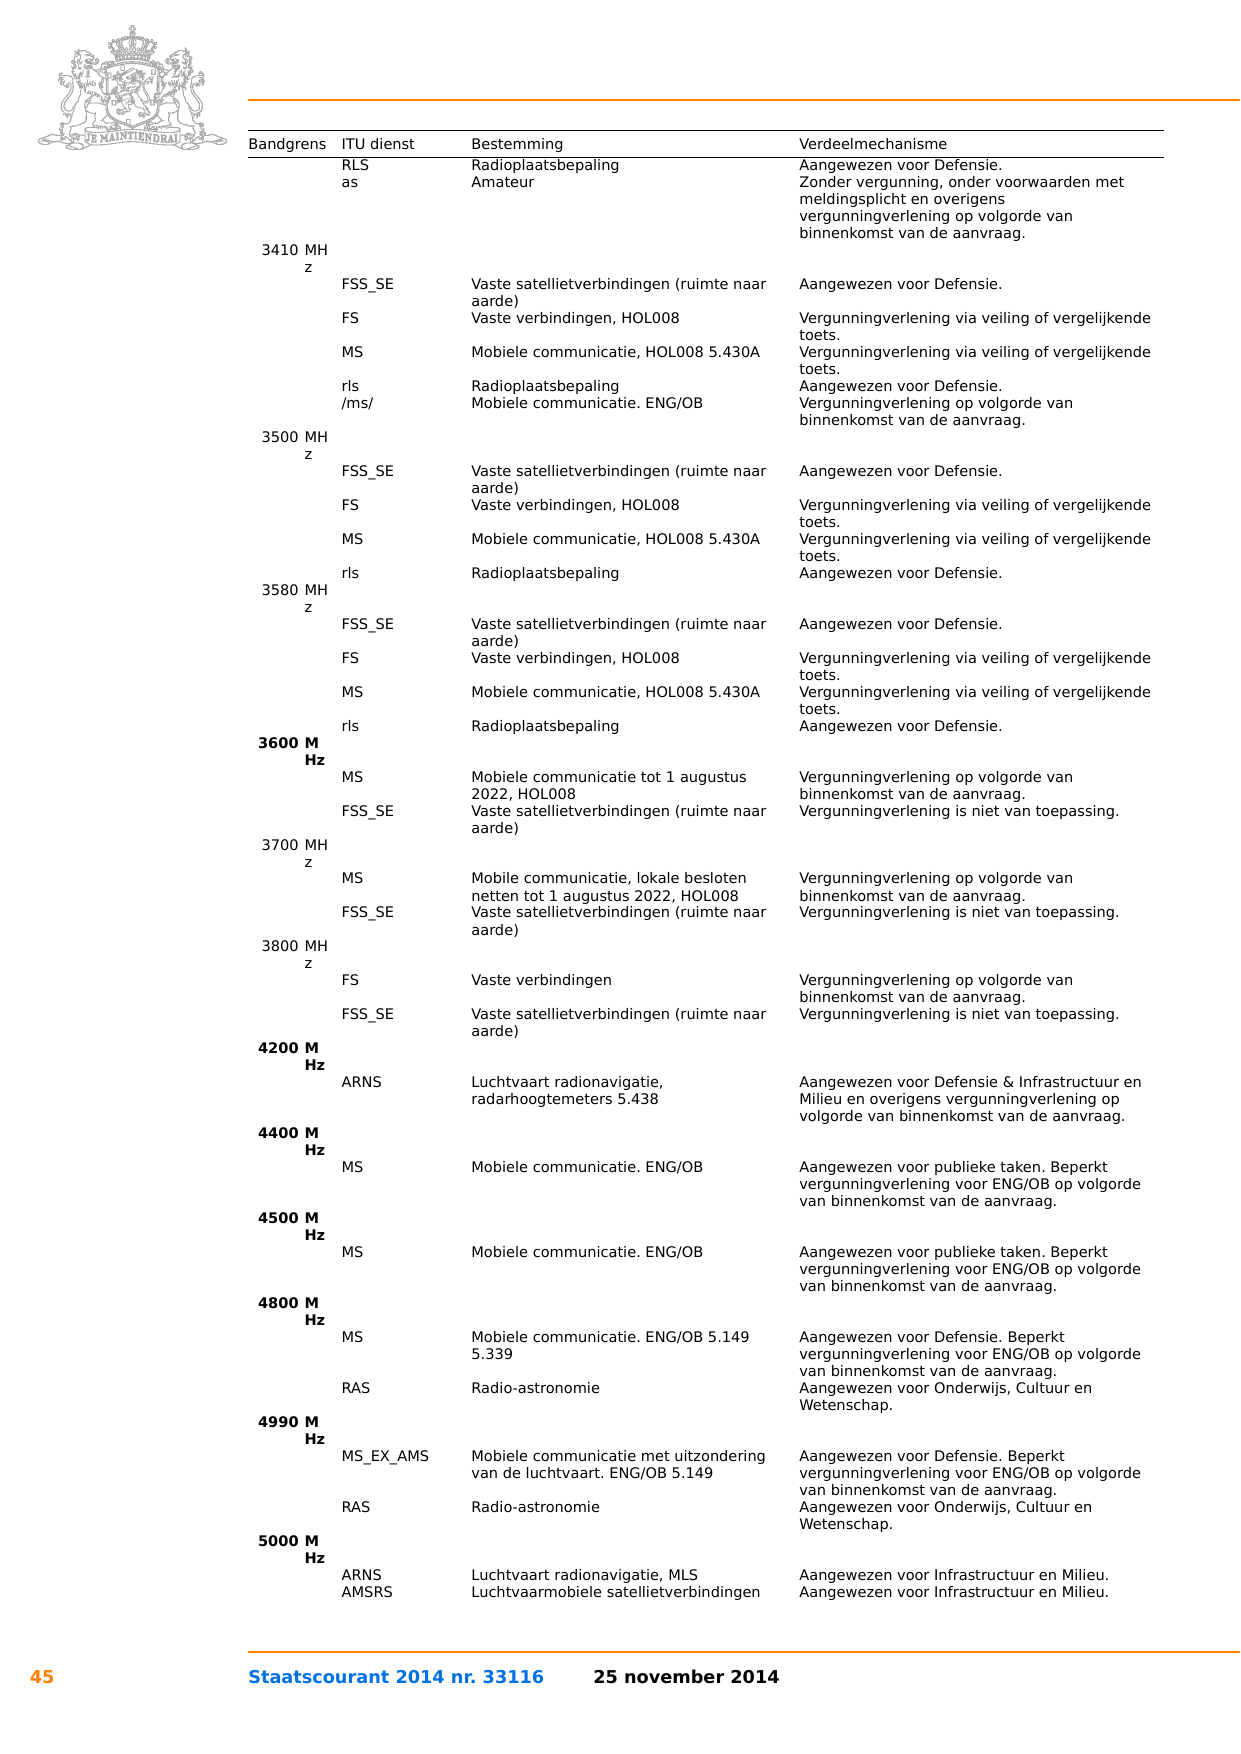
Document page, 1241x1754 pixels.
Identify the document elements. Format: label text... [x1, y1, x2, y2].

table_cell [298, 531, 336, 565]
table_cell [336, 582, 465, 616]
table_cell RLS [336, 158, 465, 174]
table_cell MHz [298, 429, 336, 463]
table_cell 4400 [248, 1125, 298, 1159]
table_cell Radio-astronomie [465, 1499, 793, 1533]
table_cell [248, 1584, 298, 1601]
table_cell [298, 158, 336, 174]
table_cell [248, 174, 298, 242]
table_cell MHz [298, 1295, 336, 1329]
table_cell FSS_SE [336, 276, 465, 310]
table_cell [793, 242, 1163, 276]
table_cell [298, 1074, 336, 1125]
table_cell MS [336, 769, 465, 802]
table_cell [248, 1006, 298, 1040]
table_cell Vergunningverlening op volgorde van binnenkomst van de aanvraag. [793, 972, 1163, 1006]
table_cell 3700 [248, 836, 298, 870]
table_cell Vaste verbindingen [465, 972, 793, 1006]
table_cell [248, 497, 298, 531]
table_cell [248, 1499, 298, 1533]
table_cell [336, 1210, 465, 1244]
table_cell [248, 1244, 298, 1295]
table_cell [248, 1448, 298, 1499]
table_cell Mobiele communicatie. ENG/OB [465, 395, 793, 429]
table_cell 3410 [248, 242, 298, 276]
table_cell FSS_SE [336, 1006, 465, 1040]
table_cell Radioplaatsbepaling [465, 378, 793, 395]
table_cell FSS_SE [336, 904, 465, 938]
table_cell [298, 463, 336, 497]
table_cell [465, 938, 793, 972]
table_cell [336, 1040, 465, 1074]
table_cell [248, 395, 298, 429]
table_cell [336, 1295, 465, 1329]
table_cell [248, 158, 298, 174]
table_cell [298, 650, 336, 684]
table_cell [465, 1040, 793, 1074]
table_cell 3600 [248, 735, 298, 768]
table_cell [793, 582, 1163, 616]
table_cell 3580 [248, 582, 298, 616]
table_cell Vaste verbindingen, HOL008 [465, 497, 793, 531]
table_cell [248, 1074, 298, 1125]
table_cell Radioplaatsbepaling [465, 718, 793, 734]
table_cell Vaste satellietverbindingen (ruimte naar aarde) [465, 1006, 793, 1040]
table_cell [336, 1125, 465, 1159]
table_cell 3500 [248, 429, 298, 463]
table_cell [793, 836, 1163, 870]
table_cell MHz [298, 1533, 336, 1567]
table_cell Vergunningverlening op volgorde van binnenkomst van de aanvraag. [793, 395, 1163, 429]
table_cell [793, 1414, 1163, 1448]
table_cell RAS [336, 1499, 465, 1533]
table_cell [298, 310, 336, 344]
table_cell ARNS [336, 1074, 465, 1125]
table_cell Aangewezen voor Infrastructuur en Milieu. [793, 1584, 1163, 1601]
table_cell Mobile communicatie, lokale besloten netten tot 1 augustus 2022, HOL008 [465, 870, 793, 904]
table_cell [336, 735, 465, 768]
table_cell [248, 650, 298, 684]
table_cell rls [336, 718, 465, 734]
table_cell [298, 276, 336, 310]
table_cell [465, 1533, 793, 1567]
table_cell 4800 [248, 1295, 298, 1329]
table_cell [465, 242, 793, 276]
table_cell MS [336, 1244, 465, 1295]
table_cell [248, 684, 298, 718]
table_cell Radioplaatsbepaling [465, 158, 793, 174]
table_cell Vergunningverlening is niet van toepassing. [793, 803, 1163, 836]
table_cell MHz [298, 1040, 336, 1074]
table_cell [298, 565, 336, 582]
table_cell Aangewezen voor Defensie. [793, 378, 1163, 395]
table_cell MHz [298, 1210, 336, 1244]
table_header ITU dienst [336, 131, 465, 157]
table_cell Mobiele communicatie, HOL008 5.430A [465, 344, 793, 378]
table_cell [465, 1210, 793, 1244]
table_cell Mobiele communicatie, HOL008 5.430A [465, 531, 793, 565]
table_cell [298, 972, 336, 1006]
table_cell [298, 616, 336, 650]
table_cell Mobiele communicatie, HOL008 5.430A [465, 684, 793, 718]
table_cell [298, 803, 336, 836]
table_cell [248, 310, 298, 344]
table_cell [248, 1329, 298, 1380]
table_cell Luchtvaart radionavigatie, radarhoogtemeters 5.438 [465, 1074, 793, 1125]
table_cell [298, 718, 336, 734]
table_cell [298, 1006, 336, 1040]
table_cell Mobiele communicatie met uitzondering van de luchtvaart. ENG/OB 5.149 [465, 1448, 793, 1499]
table_cell rls [336, 378, 465, 395]
table_cell Aangewezen voor Defensie. Beperkt vergunningverlening voor ENG/OB op volgorde van binnenkomst van de aanvraag. [793, 1448, 1163, 1499]
table_cell Vaste verbindingen, HOL008 [465, 650, 793, 684]
table_cell Vaste satellietverbindingen (ruimte naar aarde) [465, 616, 793, 650]
table_cell MHz [298, 735, 336, 768]
table_cell 4990 [248, 1414, 298, 1448]
table_cell Mobiele communicatie tot 1 augustus 2022, HOL008 [465, 769, 793, 802]
table_cell Vaste satellietverbindingen (ruimte naar aarde) [465, 463, 793, 497]
table_cell FS [336, 650, 465, 684]
table_cell Vergunningverlening is niet van toepassing. [793, 1006, 1163, 1040]
table_cell [793, 1295, 1163, 1329]
table_cell [248, 1380, 298, 1414]
table_cell [298, 1380, 336, 1414]
table_cell [298, 344, 336, 378]
table_cell Vergunningverlening via veiling of vergelijkende toets. [793, 531, 1163, 565]
picture [38, 25, 227, 150]
table_cell [298, 904, 336, 938]
table_cell [248, 769, 298, 802]
table_cell MS [336, 344, 465, 378]
table_cell [465, 429, 793, 463]
table_cell 4500 [248, 1210, 298, 1244]
table_cell MHz [298, 582, 336, 616]
table_cell Aangewezen voor Defensie. Beperkt vergunningverlening voor ENG/OB op volgorde van binnenkomst van de aanvraag. [793, 1329, 1163, 1380]
table_cell MS [336, 684, 465, 718]
table_cell [298, 174, 336, 242]
table_cell FSS_SE [336, 803, 465, 836]
table_cell [298, 769, 336, 802]
table_cell RAS [336, 1380, 465, 1414]
table_cell [248, 718, 298, 734]
table_cell [793, 735, 1163, 768]
table_cell [298, 1159, 336, 1210]
table_cell FSS_SE [336, 463, 465, 497]
table_cell [248, 531, 298, 565]
table_cell FS [336, 310, 465, 344]
table_cell ARNS [336, 1567, 465, 1583]
table_cell [793, 1125, 1163, 1159]
table_cell [298, 1329, 336, 1380]
table_cell MHz [298, 836, 336, 870]
table_cell Mobiele communicatie. ENG/OB [465, 1244, 793, 1295]
table_header Verdeelmechanisme [793, 131, 1163, 157]
table_cell MHz [298, 1125, 336, 1159]
table_cell FS [336, 972, 465, 1006]
table_cell [336, 836, 465, 870]
table_cell /ms/ [336, 395, 465, 429]
table_cell Vergunningverlening is niet van toepassing. [793, 904, 1163, 938]
table_cell [248, 565, 298, 582]
table_cell Vergunningverlening via veiling of vergelijkende toets. [793, 344, 1163, 378]
table_cell Amateur [465, 174, 793, 242]
table_cell [298, 395, 336, 429]
table_cell [248, 1567, 298, 1583]
table_cell MS [336, 1159, 465, 1210]
table_cell 5000 [248, 1533, 298, 1567]
table_cell [336, 242, 465, 276]
table_cell [248, 870, 298, 904]
table_cell [336, 938, 465, 972]
table_cell [298, 378, 336, 395]
table_cell [298, 1567, 336, 1583]
table_cell FSS_SE [336, 616, 465, 650]
table_cell 3800 [248, 938, 298, 972]
table_cell Vergunningverlening via veiling of vergelijkende toets. [793, 497, 1163, 531]
table_cell Vaste satellietverbindingen (ruimte naar aarde) [465, 803, 793, 836]
table_cell Aangewezen voor Defensie. [793, 565, 1163, 582]
table_cell Vergunningverlening op volgorde van binnenkomst van de aanvraag. [793, 769, 1163, 802]
table_cell [465, 836, 793, 870]
table_cell Radioplaatsbepaling [465, 565, 793, 582]
table_cell [298, 1499, 336, 1533]
table_cell Mobiele communicatie. ENG/OB [465, 1159, 793, 1210]
table_cell [336, 1533, 465, 1567]
table_cell Aangewezen voor Defensie. [793, 276, 1163, 310]
table_cell Vergunningverlening via veiling of vergelijkende toets. [793, 684, 1163, 718]
table_cell Vergunningverlening via veiling of vergelijkende toets. [793, 310, 1163, 344]
table_cell Luchtvaarmobiele satellietverbindingen [465, 1584, 793, 1601]
table_cell Vaste satellietverbindingen (ruimte naar aarde) [465, 276, 793, 310]
table_cell [793, 1533, 1163, 1567]
table_cell [298, 1448, 336, 1499]
table_cell Vaste satellietverbindingen (ruimte naar aarde) [465, 904, 793, 938]
table_cell Zonder vergunning, onder voorwaarden met meldingsplicht en overigens vergunningverlening op volgorde van binnenkomst van de aanvraag. [793, 174, 1163, 242]
table_cell [248, 803, 298, 836]
table_cell MS_EX_AMS [336, 1448, 465, 1499]
table_cell [248, 344, 298, 378]
table_cell [298, 1584, 336, 1601]
table_cell Aangewezen voor Defensie. [793, 718, 1163, 734]
table_cell [248, 904, 298, 938]
table_cell Aangewezen voor Infrastructuur en Milieu. [793, 1567, 1163, 1583]
table_cell 4200 [248, 1040, 298, 1074]
table_cell FS [336, 497, 465, 531]
table_cell [248, 276, 298, 310]
table_cell [248, 463, 298, 497]
table_cell AMSRS [336, 1584, 465, 1601]
table_cell Aangewezen voor Onderwijs, Cultuur en Wetenschap. [793, 1499, 1163, 1533]
table_header Bestemming [465, 131, 793, 157]
table_cell Aangewezen voor publieke taken. Beperkt vergunningverlening voor ENG/OB op volgorde van binnenkomst van de aanvraag. [793, 1244, 1163, 1295]
table_cell Aangewezen voor Defensie. [793, 158, 1163, 174]
table_cell MS [336, 870, 465, 904]
table_cell Aangewezen voor Defensie. [793, 616, 1163, 650]
table_cell [465, 1414, 793, 1448]
table_cell Aangewezen voor Onderwijs, Cultuur en Wetenschap. [793, 1380, 1163, 1414]
table_cell Radio-astronomie [465, 1380, 793, 1414]
table_cell [248, 616, 298, 650]
table_cell [465, 1125, 793, 1159]
table_cell [298, 870, 336, 904]
table_cell Luchtvaart radionavigatie, MLS [465, 1567, 793, 1583]
table_cell MS [336, 1329, 465, 1380]
table_cell [298, 684, 336, 718]
table_cell [298, 497, 336, 531]
table_cell [248, 378, 298, 395]
table_cell MHz [298, 242, 336, 276]
table_cell Aangewezen voor Defensie. [793, 463, 1163, 497]
table_cell [793, 938, 1163, 972]
table_cell [465, 1295, 793, 1329]
table_cell [248, 1159, 298, 1210]
table_cell Vergunningverlening via veiling of vergelijkende toets. [793, 650, 1163, 684]
table_cell MHz [298, 1414, 336, 1448]
table_cell [336, 1414, 465, 1448]
table_cell [298, 1244, 336, 1295]
table_cell rls [336, 565, 465, 582]
table_cell [793, 1210, 1163, 1244]
table_cell Aangewezen voor publieke taken. Beperkt vergunningverlening voor ENG/OB op volgorde van binnenkomst van de aanvraag. [793, 1159, 1163, 1210]
table_cell MS [336, 531, 465, 565]
table_cell [465, 582, 793, 616]
table_cell Vaste verbindingen, HOL008 [465, 310, 793, 344]
table_cell Aangewezen voor Defensie & Infrastructuur en Milieu en overigens vergunningverlening op volgorde van binnenkomst van de aanvraag. [793, 1074, 1163, 1125]
table_cell [248, 972, 298, 1006]
table_header Bandgrens [248, 131, 336, 157]
table_cell [336, 429, 465, 463]
table_cell [793, 429, 1163, 463]
table_cell [465, 735, 793, 768]
table_cell MHz [298, 938, 336, 972]
table_cell Mobiele communicatie. ENG/OB 5.149 5.339 [465, 1329, 793, 1380]
table_cell as [336, 174, 465, 242]
table_cell Vergunningverlening op volgorde van binnenkomst van de aanvraag. [793, 870, 1163, 904]
table_cell [793, 1040, 1163, 1074]
